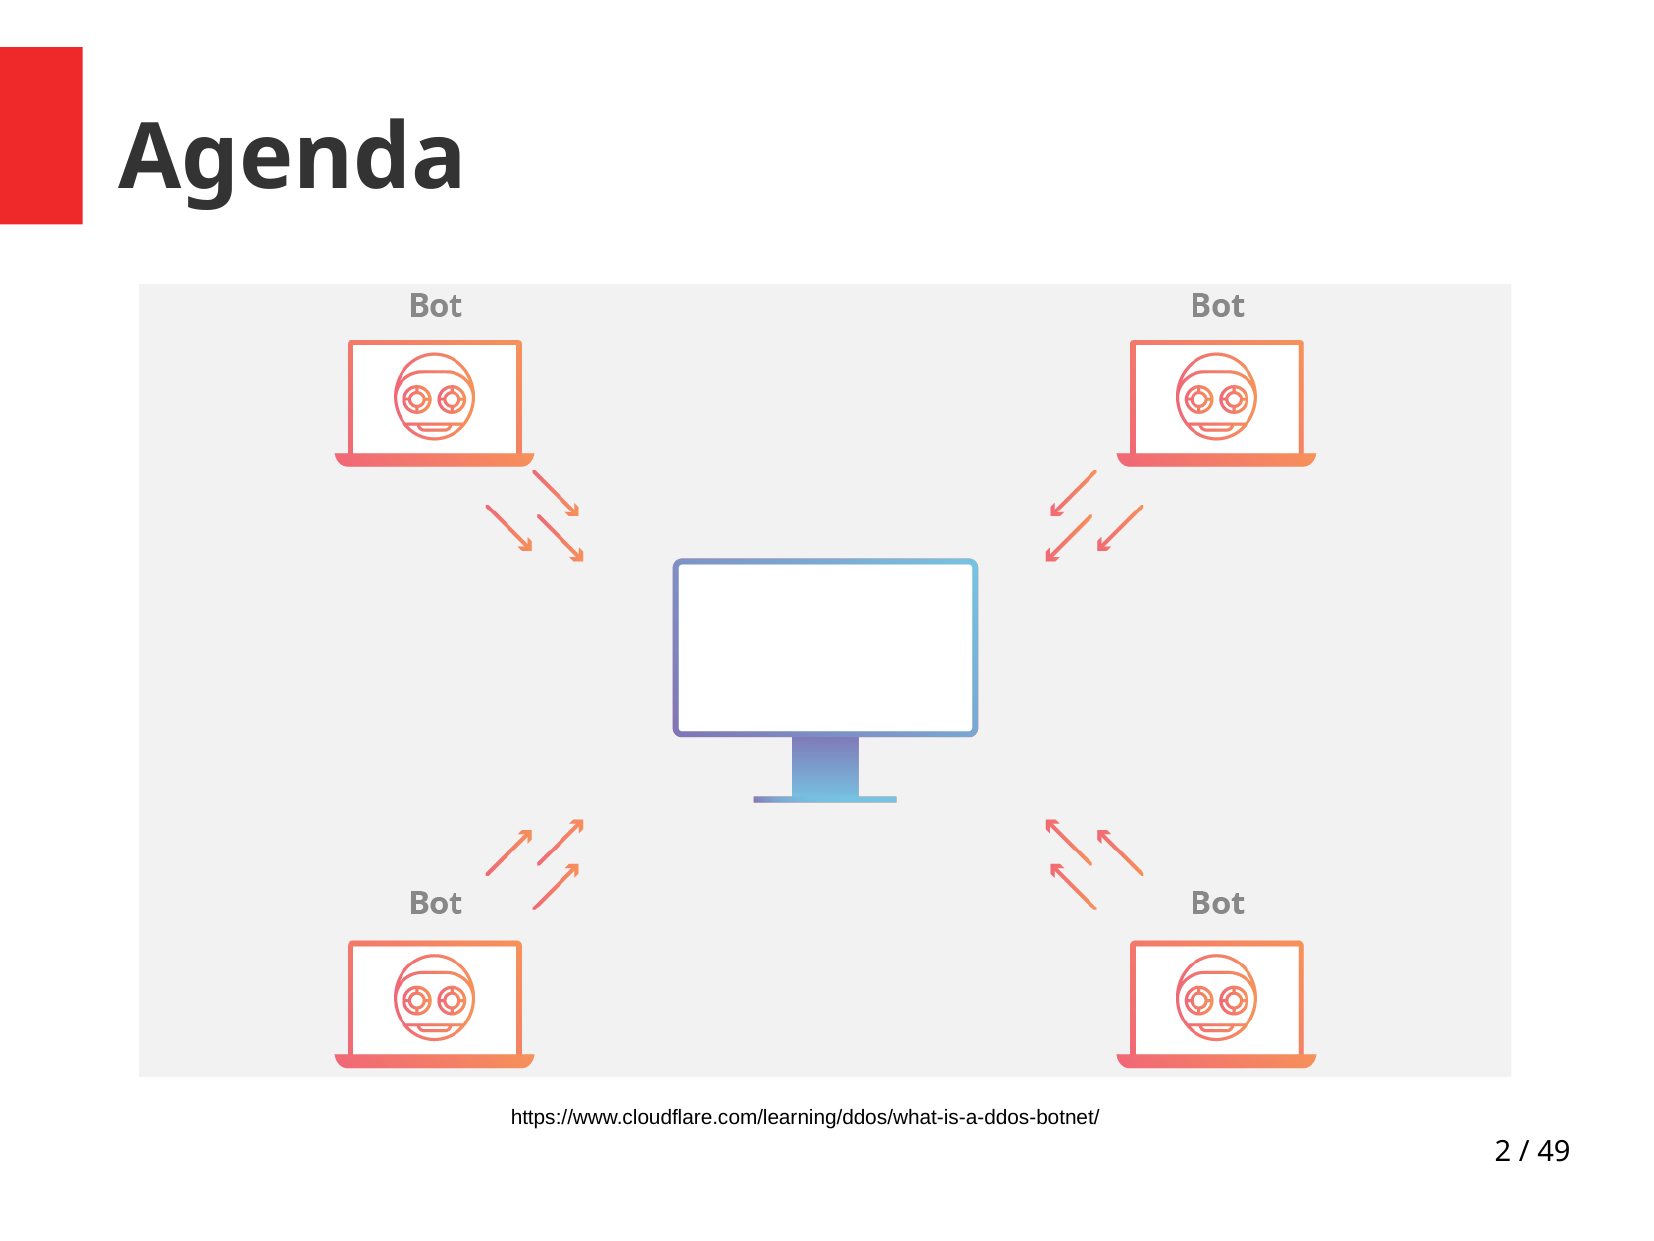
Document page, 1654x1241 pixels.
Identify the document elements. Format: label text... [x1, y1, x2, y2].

text_box https://www.cloudflare.com/learning/ddos/what-is-a-ddos-botnet/ [496, 1098, 1654, 1133]
title Agenda [118, 49, 1571, 257]
picture [138, 284, 1512, 1077]
